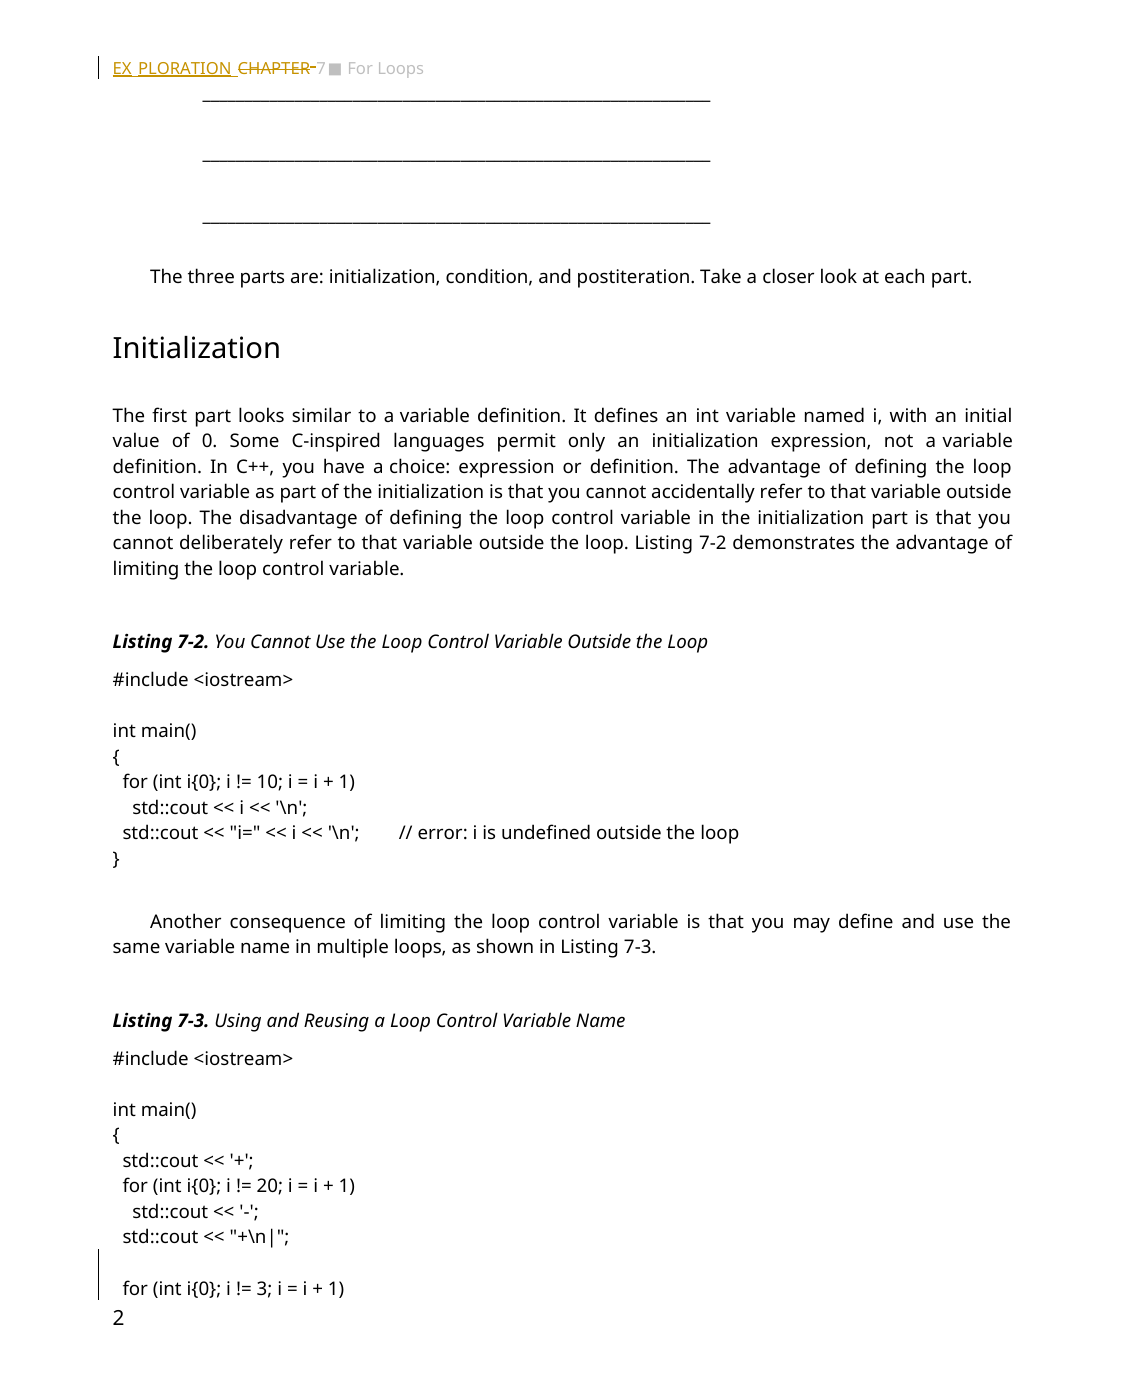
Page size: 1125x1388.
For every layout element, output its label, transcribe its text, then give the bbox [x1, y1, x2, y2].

text { [112, 743, 1012, 769]
text Listing 7‑2. You Cannot Use the Loop Control Variable Outside the Loop [112, 628, 1012, 654]
text } [112, 845, 1012, 871]
text #include <iostream> [112, 667, 1012, 692]
text for (int i{0}; i != 3; i = i + 1) [112, 1275, 1012, 1300]
text int main() [112, 718, 1012, 743]
text Another consequence of limiting the loop control variable is that you may define and use the same variable name in multiple loops, as shown in Listing 7‑3. [112, 908, 1012, 959]
text std::cout << '-'; [112, 1198, 1012, 1224]
text std::cout << i << '\n'; [112, 794, 1012, 820]
text std::cout << "+\n|"; [112, 1224, 1012, 1249]
text for (int i{0}; i != 10; i = i + 1) [112, 769, 1012, 794]
text for (int i{0}; i != 20; i = i + 1) [112, 1173, 1012, 1198]
text The three parts are: initialization, condition, and postiteration. Take a closer look at each part. [112, 264, 1012, 289]
text The first part looks similar to a variable definition. It defines an int variable named i, with an initial value of 0. Some C-inspired languages permit only an initialization expression, not a variable definition. In C++, you have a choice: expression or definition. The advantage of defining the loop control variable as part of the initialization is that you cannot accidentally refer to that variable outside the loop. The disadvantage of defining the loop control variable in the initialization part is that you cannot deliberately refer to that variable outside the loop. Listing 7‑2 demonstrates the advantage of limiting the loop control variable. [112, 402, 1012, 581]
text Listing 7‑3. Using and Reusing a Loop Control Variable Name [112, 1007, 1012, 1033]
list _____________________________________________________________ [202, 79, 1012, 104]
list _____________________________________________________________ [202, 140, 1012, 165]
text std::cout << '+'; [112, 1147, 1012, 1173]
text { [112, 1122, 1012, 1147]
text #include <iostream> [112, 1045, 1012, 1071]
subtitle Initialization [112, 327, 1012, 367]
text std::cout << "i=" << i << '\n'; // error: i is undefined outside the loop [112, 820, 1012, 845]
text int main() [112, 1096, 1012, 1122]
list _____________________________________________________________ [202, 201, 1012, 226]
